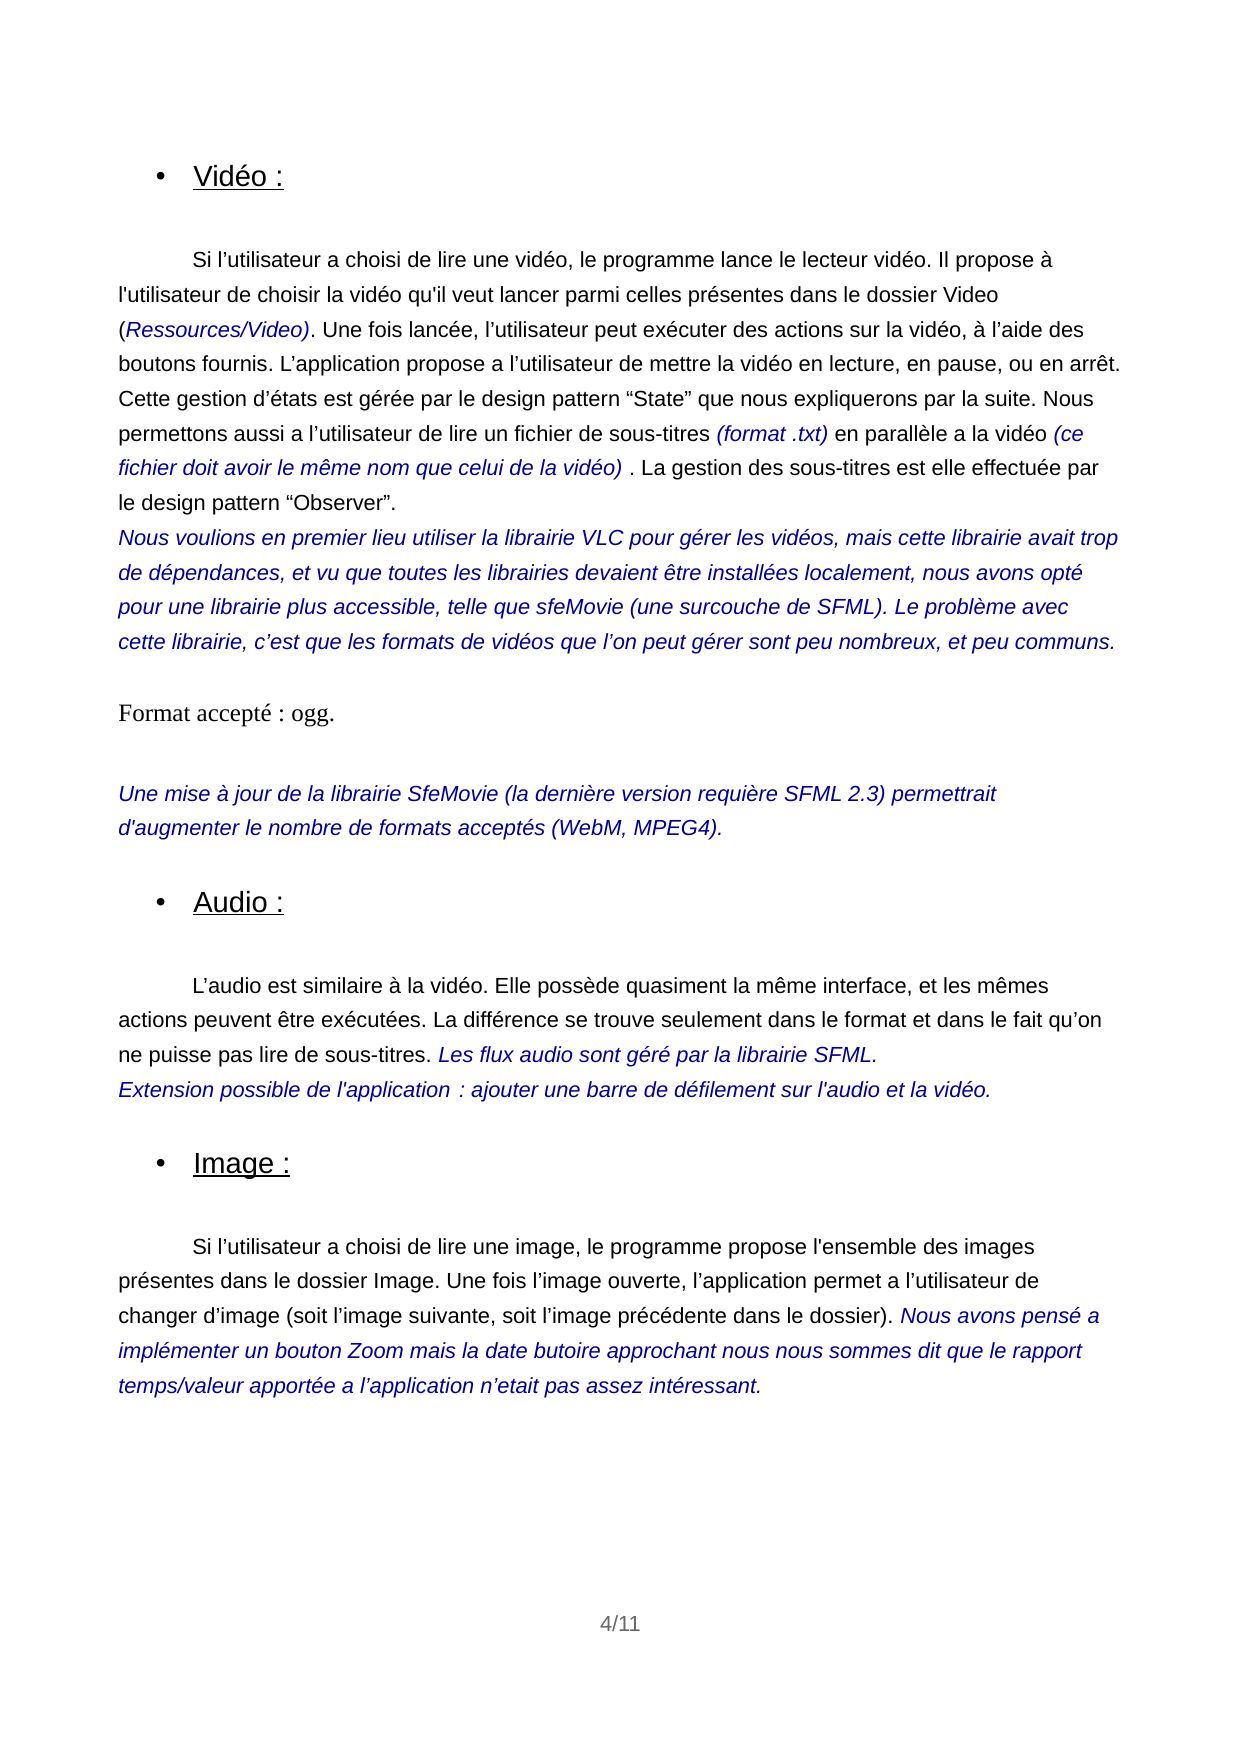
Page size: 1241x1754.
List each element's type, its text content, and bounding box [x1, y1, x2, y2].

list Image : [156, 1146, 1122, 1180]
text Nous voulions en premier lieu utiliser la librairie VLC pour gérer les vidéos, mais cette librairie avait trop de dépendances, et vu que toutes les librairies devaient être installées localement, nous avons opté pour une librairie plus accessible, telle que sfeMovie (une surcouche de SFML). Le problème avec cette librairie, c’est que les formats de vidéos que l’on peut gérer sont peu nombreux, et peu communs. [118, 525, 1122, 654]
text Si l’utilisateur a choisi de lire une vidéo, le programme lance le lecteur vidéo. Il propose à l'utilisateur de choisir la vidéo qu'il veut lancer parmi celles présentes dans le dossier Video (Ressources/Video). Une fois lancée, l’utilisateur peut exécuter des actions sur la vidéo, à l’aide des boutons fournis. L’application propose a l’utilisateur de mettre la vidéo en lecture, en pause, ou en arrêt. Cette gestion d’états est gérée par le design pattern “State” que nous expliquerons par la suite. Nous permettons aussi a l’utilisateur de lire un fichier de sous-titres (format .txt) en parallèle a la vidéo (ce fichier doit avoir le même nom que celui de la vidéo) . La gestion des sous-titres est elle effectuée par le design pattern “Observer”. [118, 247, 1122, 515]
text Format accepté : ogg. [118, 698, 1122, 727]
text L’audio est similaire à la vidéo. Elle possède quasiment la même interface, et les mêmes actions peuvent être exécutées. La différence se trouve seulement dans le format et dans le fait qu’on ne puisse pas lire de sous-titres. Les flux audio sont géré par la librairie SFML. [118, 972, 1122, 1067]
text Extension possible de l'application : ajouter une barre de défilement sur l'audio et la vidéo. [118, 1077, 1122, 1102]
list Audio : [156, 885, 1122, 918]
text Si l’utilisateur a choisi de lire une image, le programme propose l'ensemble des images présentes dans le dossier Image. Une fois l’image ouverte, l’application permet a l’utilisateur de changer d’image (soit l’image suivante, soit l’image précédente dans le dossier). Nous avons pensé a implémenter un bouton Zoom mais la date butoire approchant nous nous sommes dit que le rapport temps/valeur apportée a l’application n’etait pas assez intéressant. [118, 1234, 1122, 1398]
text Une mise à jour de la librairie SfeMovie (la dernière version requière SFML 2.3) permettrait d'augmenter le nombre de formats acceptés (WebM, MPEG4). [118, 781, 1122, 841]
list Vidéo : [156, 159, 1122, 193]
